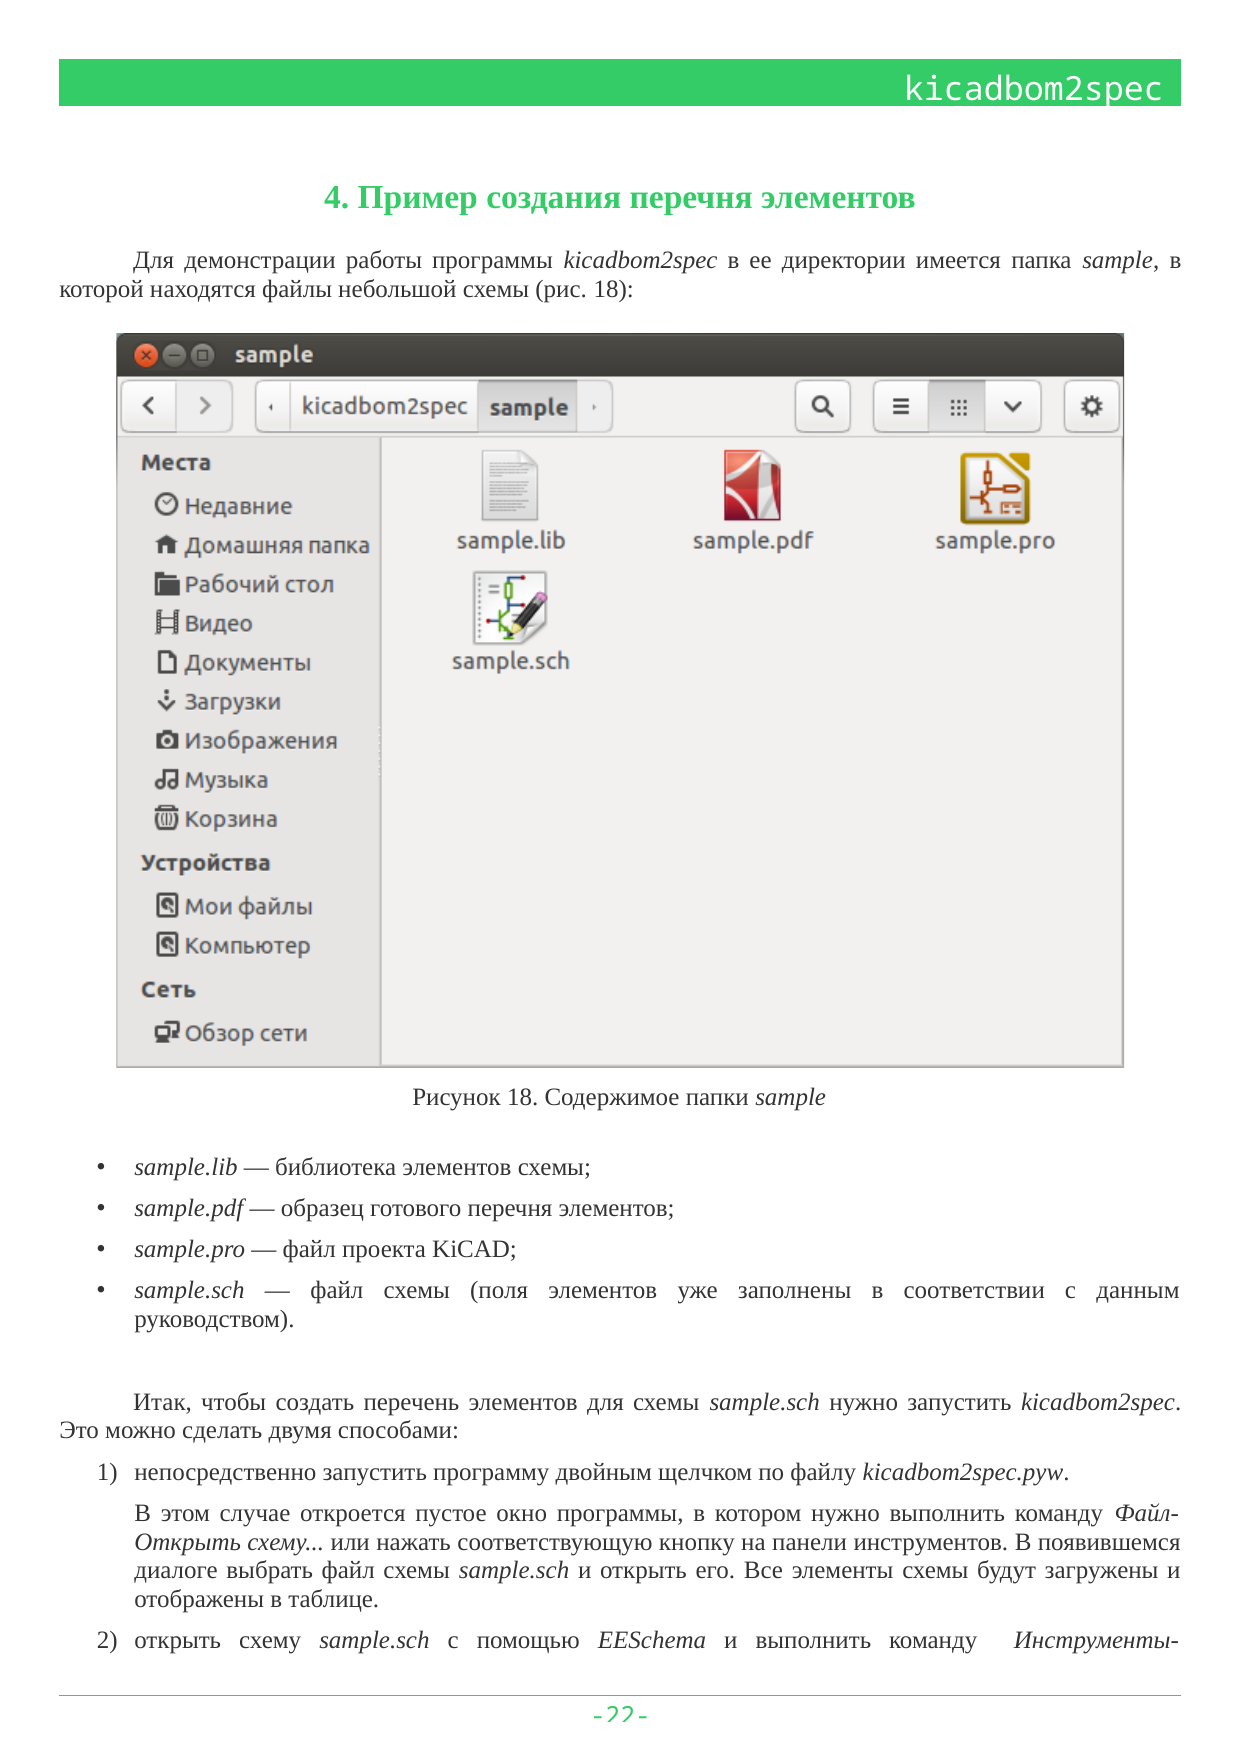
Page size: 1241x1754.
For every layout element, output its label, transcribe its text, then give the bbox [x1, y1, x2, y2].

list В этом случае откроется пустое окно программы, в котором нужно выполнить команду Файл-Открыть схему... или нажать соответствующую кнопку на панели инструментов. В появившемся диалоге выбрать файл схемы sample.sch и открыть его. Все элементы схемы будут загружены и отображены в таблице. [97, 1498, 1181, 1613]
picture [116, 333, 1125, 1068]
text Рисунок 18. Содержимое папки sample [116, 1068, 1124, 1111]
list открыть схему sample.sch с помощью EESchema и выполнить команду Инструменты- [97, 1626, 1181, 1654]
text Итак, чтобы создать перечень элементов для схемы sample.sch нужно запустить kicadbom2spec. Это можно сделать двумя способами: [59, 1387, 1181, 1444]
list непосредственно запустить программу двойным щелчком по файлу kicadbom2spec.pyw. [97, 1457, 1181, 1486]
list sample.pro — файл проекта KiCAD; [97, 1234, 1181, 1263]
list sample.pdf — образец готового перечня элементов; [97, 1193, 1181, 1222]
list sample.sch — файл схемы (поля элементов уже заполнены в соответствии с данным руководством). [97, 1276, 1181, 1333]
text Для демонстрации работы программы kicadbom2spec в ее директории имеется папка sample, в которой находятся файлы небольшой схемы (рис. 18): [59, 245, 1181, 303]
list sample.lib — библиотека элементов схемы; [97, 1152, 1181, 1181]
subtitle 4. Пример создания перечня элементов [59, 177, 1181, 216]
